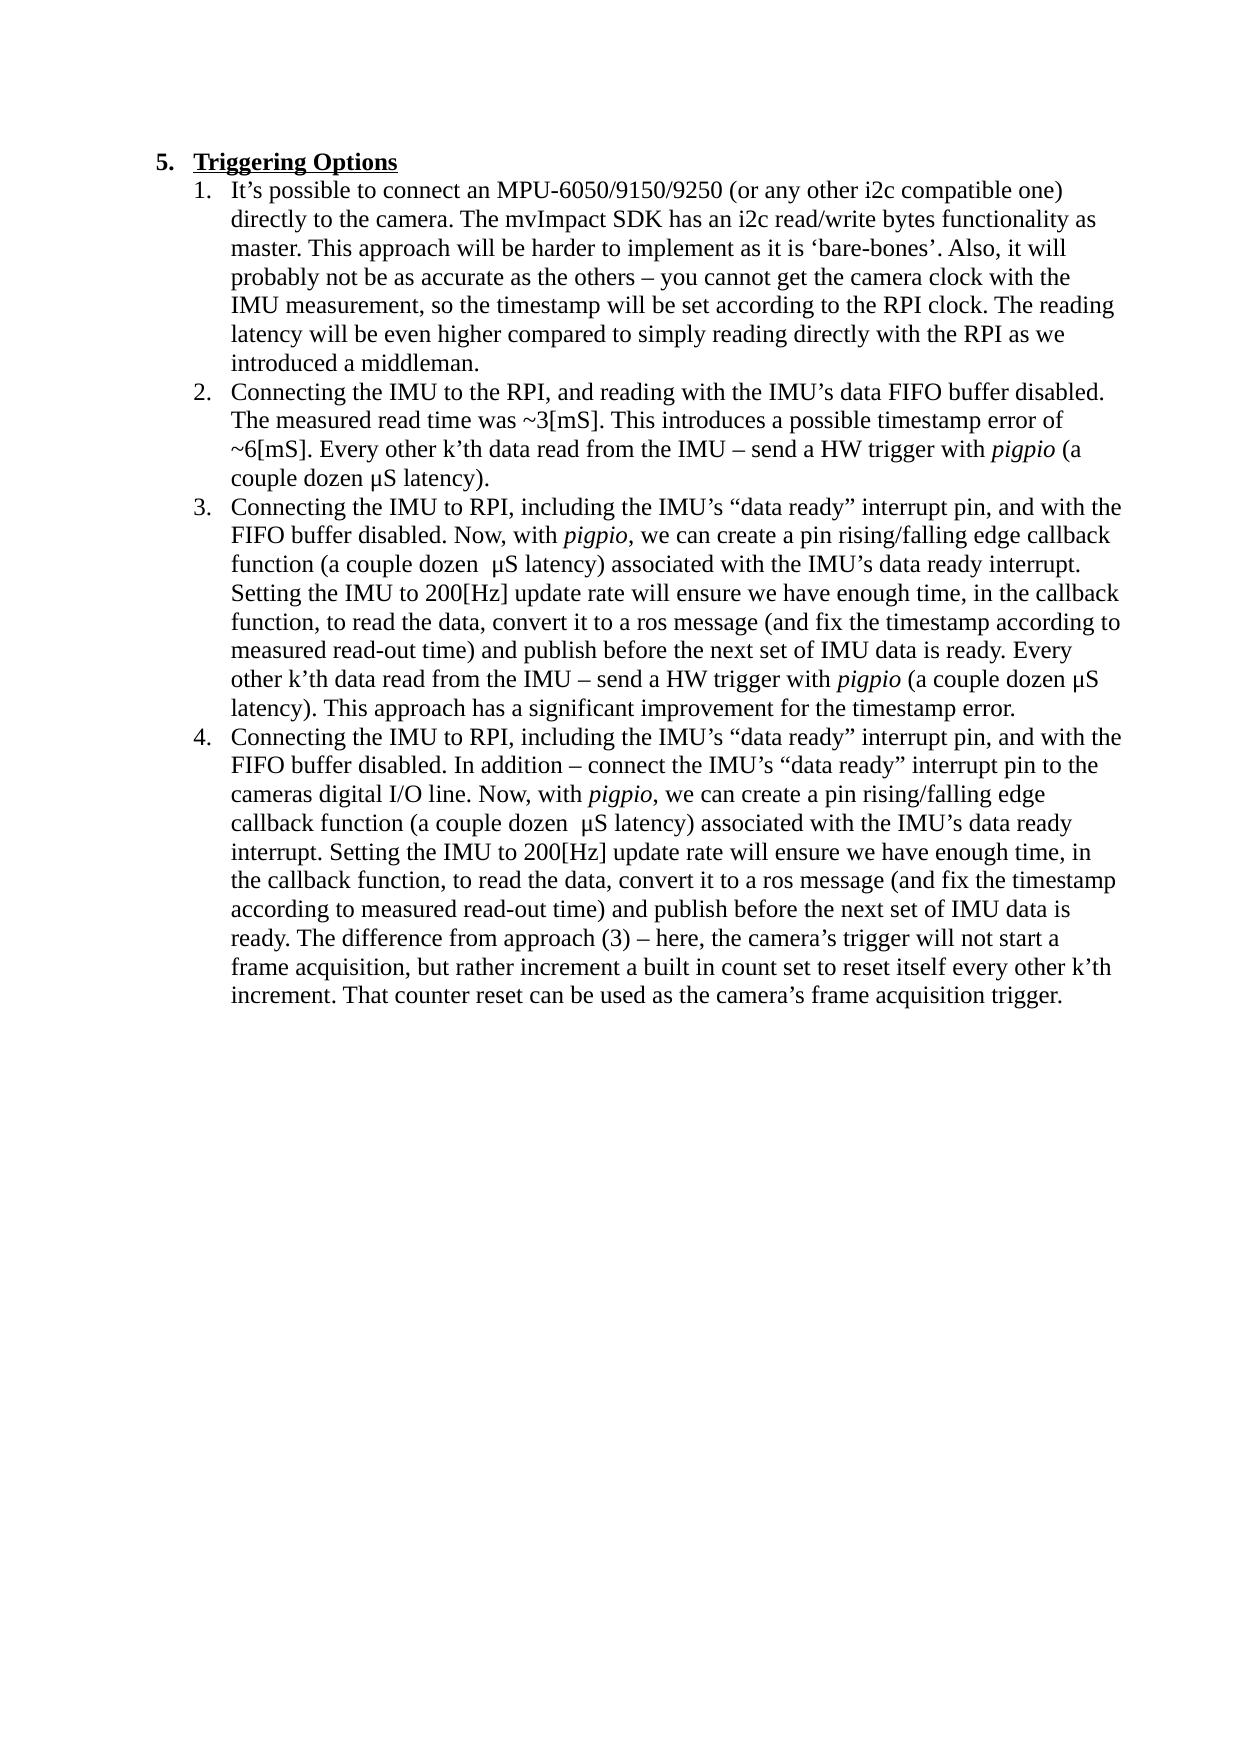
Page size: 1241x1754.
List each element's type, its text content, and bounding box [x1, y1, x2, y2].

list Triggering Options [156, 147, 1122, 176]
list It’s possible to connect an MPU-6050/9150/9250 (or any other i2c compatible one) directly to the camera. The mvImpact SDK has an i2c read/write bytes functionality as master. This approach will be harder to implement as it is ‘bare-bones’. Also, it will probably not be as accurate as the others – you cannot get the camera clock with the IMU measurement, so the timestamp will be set according to the RPI clock. The reading latency will be even higher compared to simply reading directly with the RPI as we introduced a middleman. [193, 176, 1122, 377]
list Connecting the IMU to RPI, including the IMU’s “data ready” interrupt pin, and with the FIFO buffer disabled. Now, with pigpio, we can create a pin rising/falling edge callback function (a couple dozen μS latency) associated with the IMU’s data ready interrupt. Setting the IMU to 200[Hz] update rate will ensure we have enough time, in the callback function, to read the data, convert it to a ros message (and fix the timestamp according to measured read-out time) and publish before the next set of IMU data is ready. Every other k’th data read from the IMU – send a HW trigger with pigpio (a couple dozen μS latency). This approach has a significant improvement for the timestamp error. [193, 492, 1122, 722]
list Connecting the IMU to the RPI, and reading with the IMU’s data FIFO buffer disabled. The measured read time was ~3[mS]. This introduces a possible timestamp error of ~6[mS]. Every other k’th data read from the IMU – send a HW trigger with pigpio (a couple dozen μS latency). [193, 377, 1122, 492]
list Connecting the IMU to RPI, including the IMU’s “data ready” interrupt pin, and with the FIFO buffer disabled. In addition – connect the IMU’s “data ready” interrupt pin to the cameras digital I/O line. Now, with pigpio, we can create a pin rising/falling edge callback function (a couple dozen μS latency) associated with the IMU’s data ready interrupt. Setting the IMU to 200[Hz] update rate will ensure we have enough time, in the callback function, to read the data, convert it to a ros message (and fix the timestamp according to measured read-out time) and publish before the next set of IMU data is ready. The difference from approach (3) – here, the camera’s trigger will not start a frame acquisition, but rather increment a built in count set to reset itself every other k’th increment. That counter reset can be used as the camera’s frame acquisition trigger. [193, 722, 1122, 1009]
